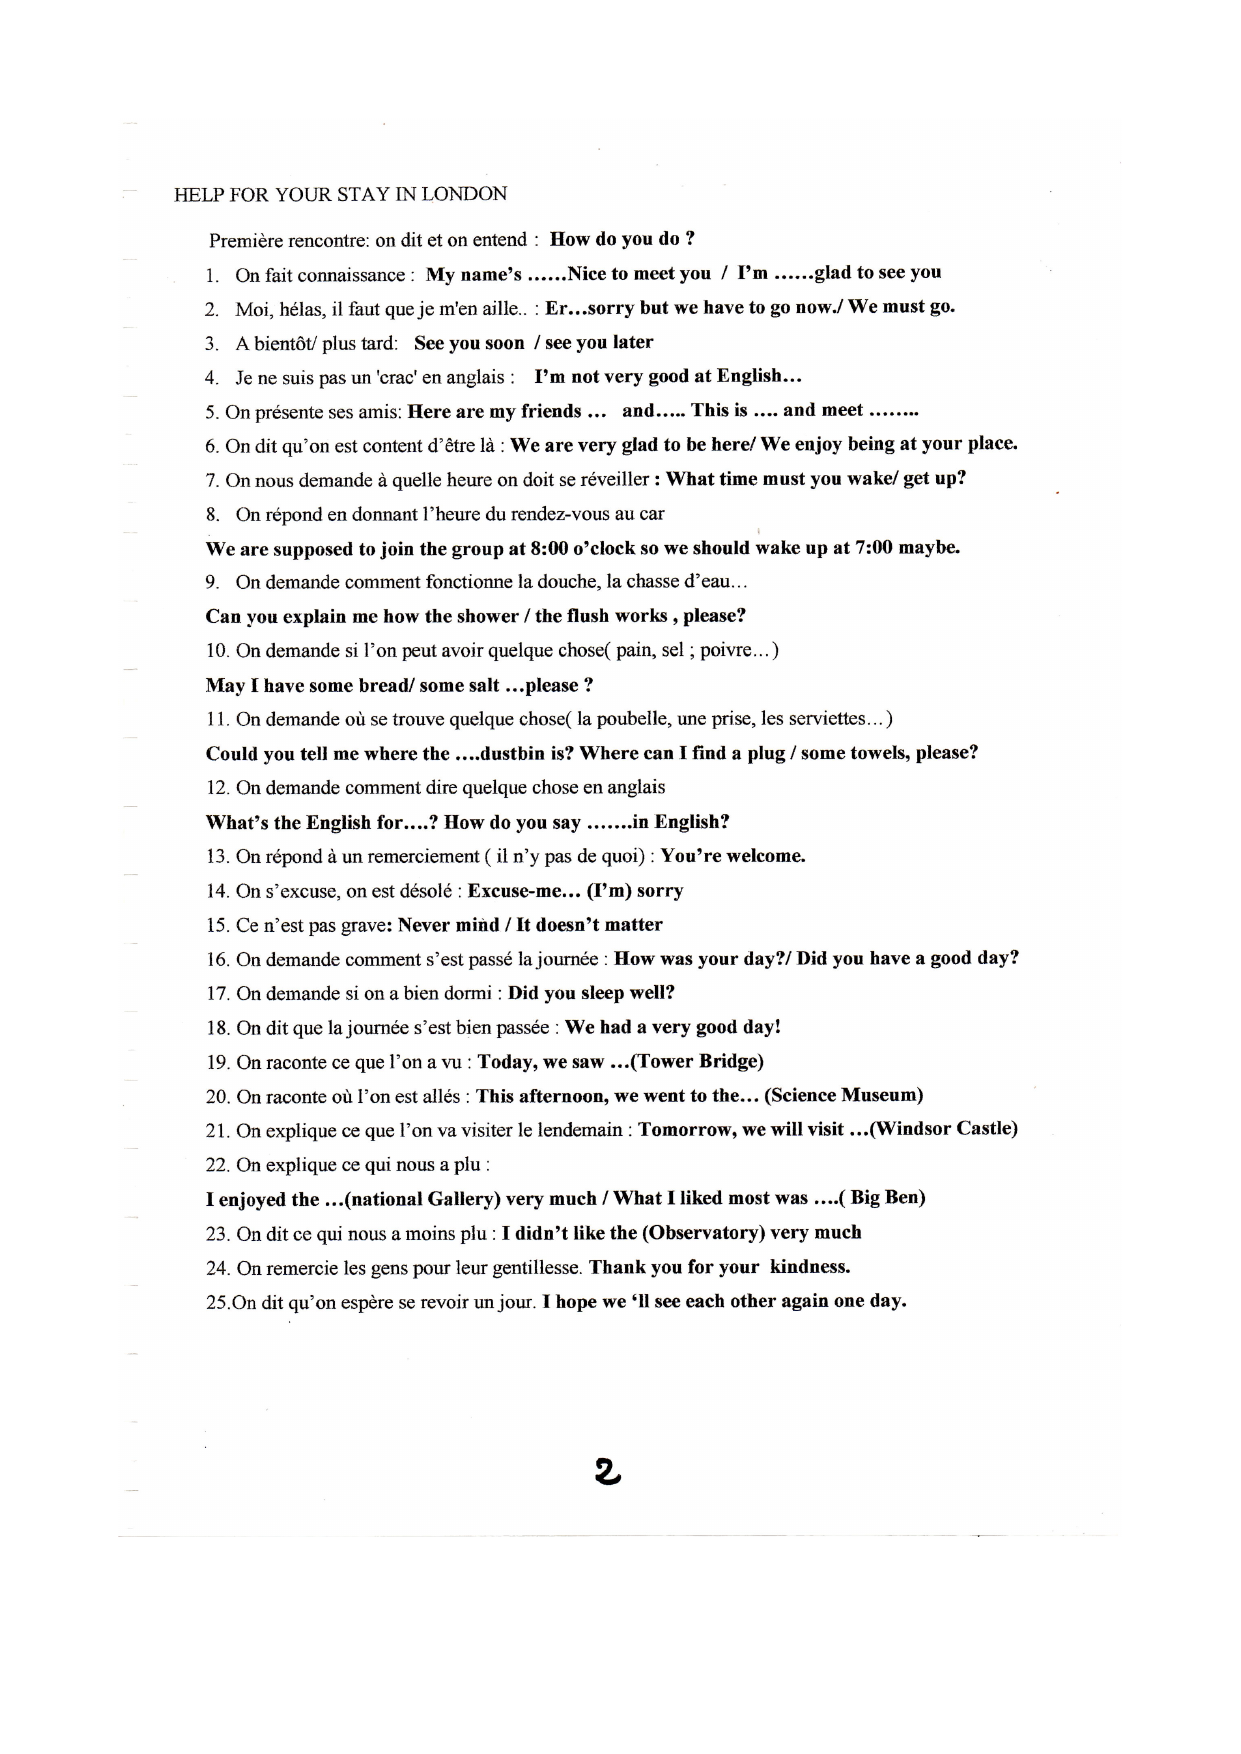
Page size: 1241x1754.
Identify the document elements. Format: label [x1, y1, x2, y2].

picture [118, 118, 1123, 1537]
